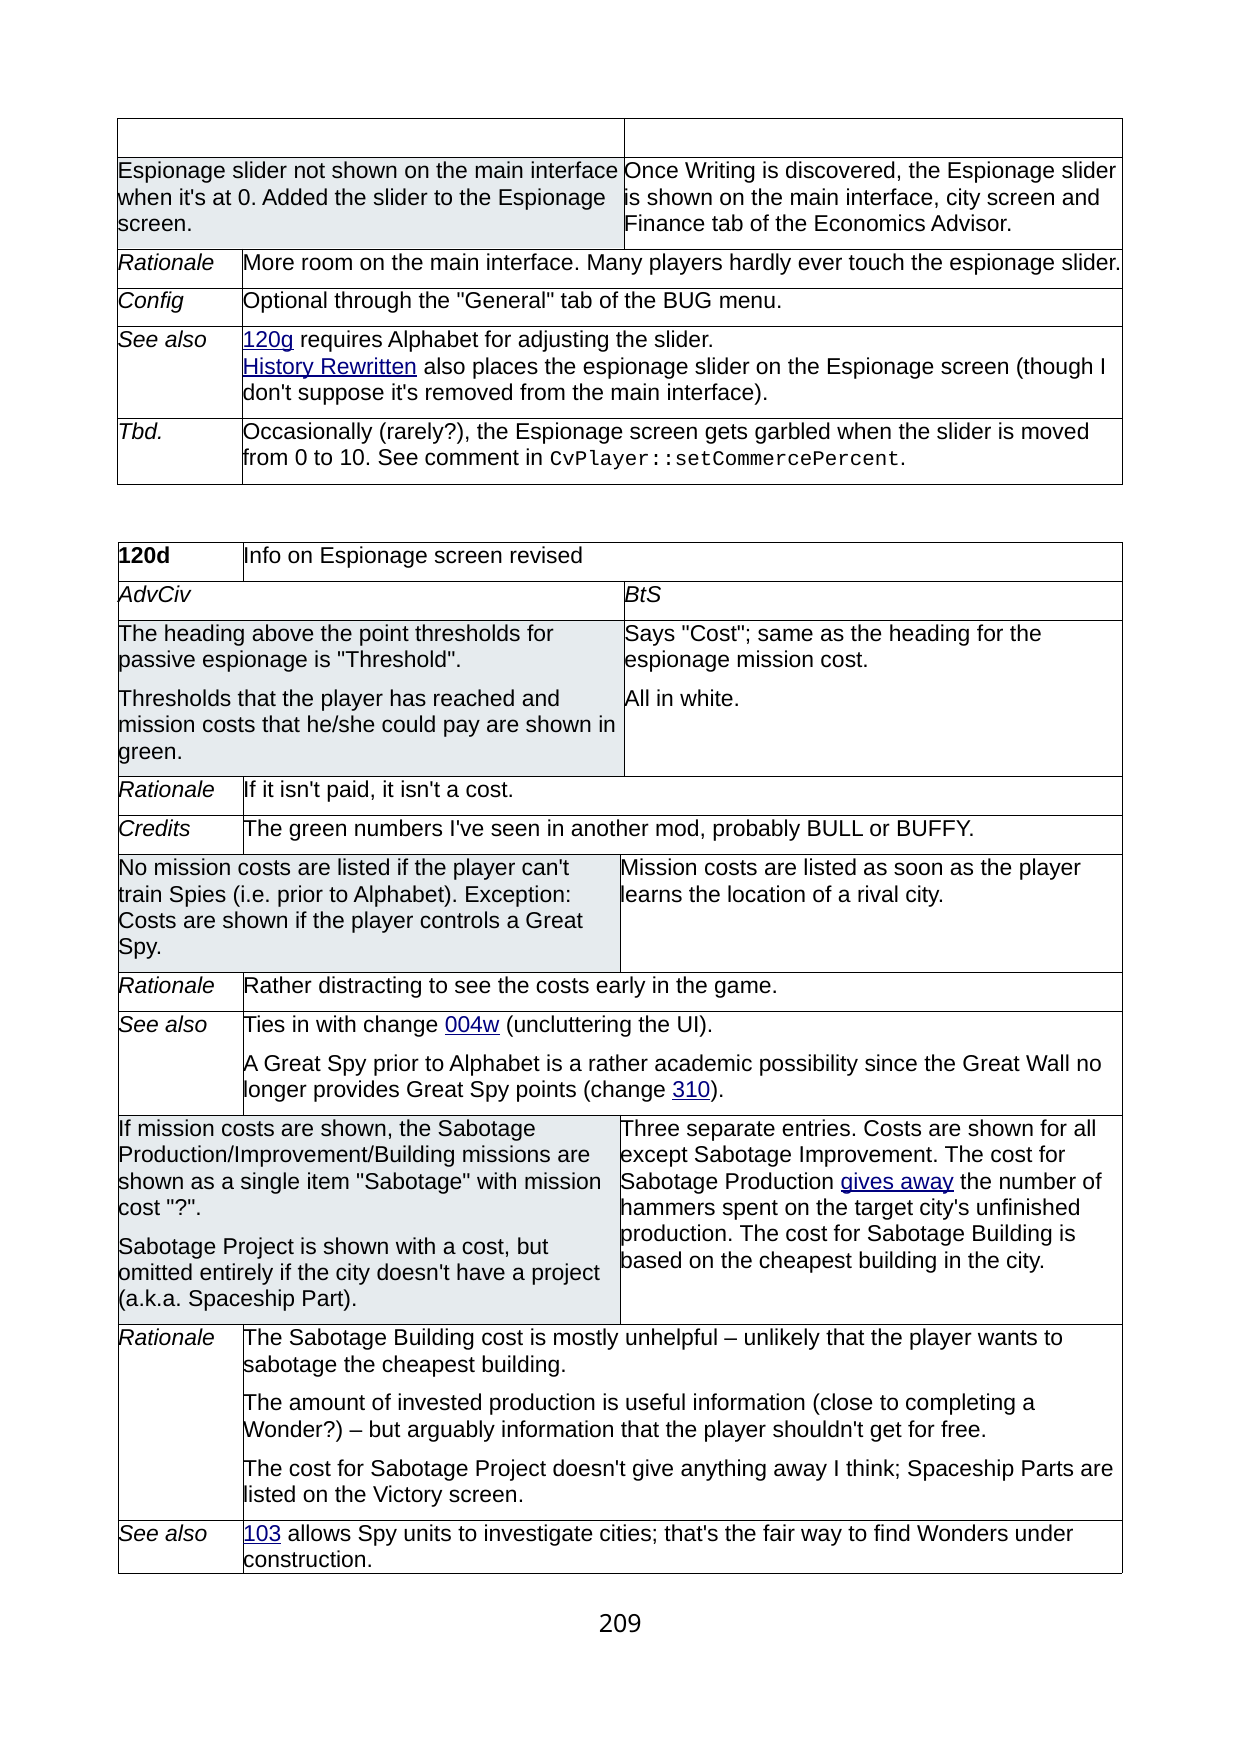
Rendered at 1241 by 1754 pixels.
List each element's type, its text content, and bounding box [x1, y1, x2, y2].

table_cell Occasionally (rarely?), the Espionage screen gets garbled when the slider is moved from 0 to 10. See comment in CvPlayer::setCommercePercent. [243, 419, 1122, 484]
table_cell No mission costs are listed if the player can't train Spies (i.e. prior to Alphabet). Exception: Costs are shown if the player controls a Great Spy. [119, 855, 620, 972]
table_cell See also [119, 1012, 243, 1115]
table_cell Once Writing is discovered, the Espionage slider is shown on the main interface, city screen and Finance tab of the Economics Advisor. [625, 158, 1122, 248]
table_cell The green numbers I've seen in another mod, probably BULL or BUFFY. [244, 816, 1122, 854]
table_cell Three separate entries. Costs are shown for all except Sabotage Improvement. The cost for Sabotage Production gives away the number of hammers spent on the target city's unfinished production. The cost for Sabotage Building is based on the cheapest building in the city. [621, 1116, 1122, 1324]
table_cell Rationale [118, 250, 242, 287]
table_cell The heading above the point thresholds for passive espionage is "Threshold". Thresholds that the player has reached and mission costs that he/she could pay are shown in green. [119, 621, 624, 776]
table_header Info on Espionage screen revised [244, 543, 1122, 581]
table_cell 120g requires Alphabet for adjusting the slider. History Rewritten also places the espionage slider on the Espionage screen (though I don't suppose it's removed from the main interface). [243, 327, 1122, 418]
table_cell If it isn't paid, it isn't a cost. [244, 777, 1122, 815]
table_cell Rather distracting to see the costs early in the game. [244, 973, 1122, 1011]
table_cell Tbd. [118, 419, 242, 484]
table_cell Mission costs are listed as soon as the player learns the location of a rival city. [621, 855, 1122, 972]
table_cell Rationale [119, 1325, 243, 1519]
table_cell Optional through the "General" tab of the BUG menu. [243, 289, 1122, 326]
table_cell Ties in with change 004w (uncluttering the UI). A Great Spy prior to Alphabet is a rather academic possibility since the Great Wall no longer provides Great Spy points (change 310). [244, 1012, 1122, 1115]
table_cell See also [118, 327, 242, 418]
table_cell Config [118, 289, 242, 326]
table_cell [625, 119, 1122, 157]
table_cell Rationale [119, 973, 243, 1011]
table_cell The Sabotage Building cost is mostly unhelpful – unlikely that the player wants to sabotage the cheapest building. The amount of invested production is useful information (close to completing a Wonder?) – but arguably information that the player shouldn't get for free. The cost for Sabotage Project doesn't give anything away I think; Spaceship Parts are listed on the Victory screen. [244, 1325, 1122, 1519]
table_header 120d [119, 543, 243, 581]
table_cell More room on the main interface. Many players hardly ever touch the espionage slider. [243, 250, 1122, 287]
table_cell Credits [119, 816, 243, 854]
table_cell Says "Cost"; same as the heading for the espionage mission cost. All in white. [625, 621, 1122, 776]
table_cell Espionage slider not shown on the main interface when it's at 0. Added the slider to the Espionage screen. [118, 158, 624, 248]
table_cell AdvCiv [119, 582, 624, 620]
table_cell [118, 119, 624, 157]
table_cell If mission costs are shown, the Sabotage Production/Improvement/Building missions are shown as a single item "Sabotage" with mission cost "?". Sabotage Project is shown with a cost, but omitted entirely if the city doesn't have a project (a.k.a. Spaceship Part). [119, 1116, 620, 1324]
table_cell See also [119, 1521, 243, 1572]
table_cell BtS [625, 582, 1122, 620]
table_cell Rationale [119, 777, 243, 815]
table_cell 103 allows Spy units to investigate cities; that's the fair way to find Wonders under construction. [244, 1521, 1122, 1572]
